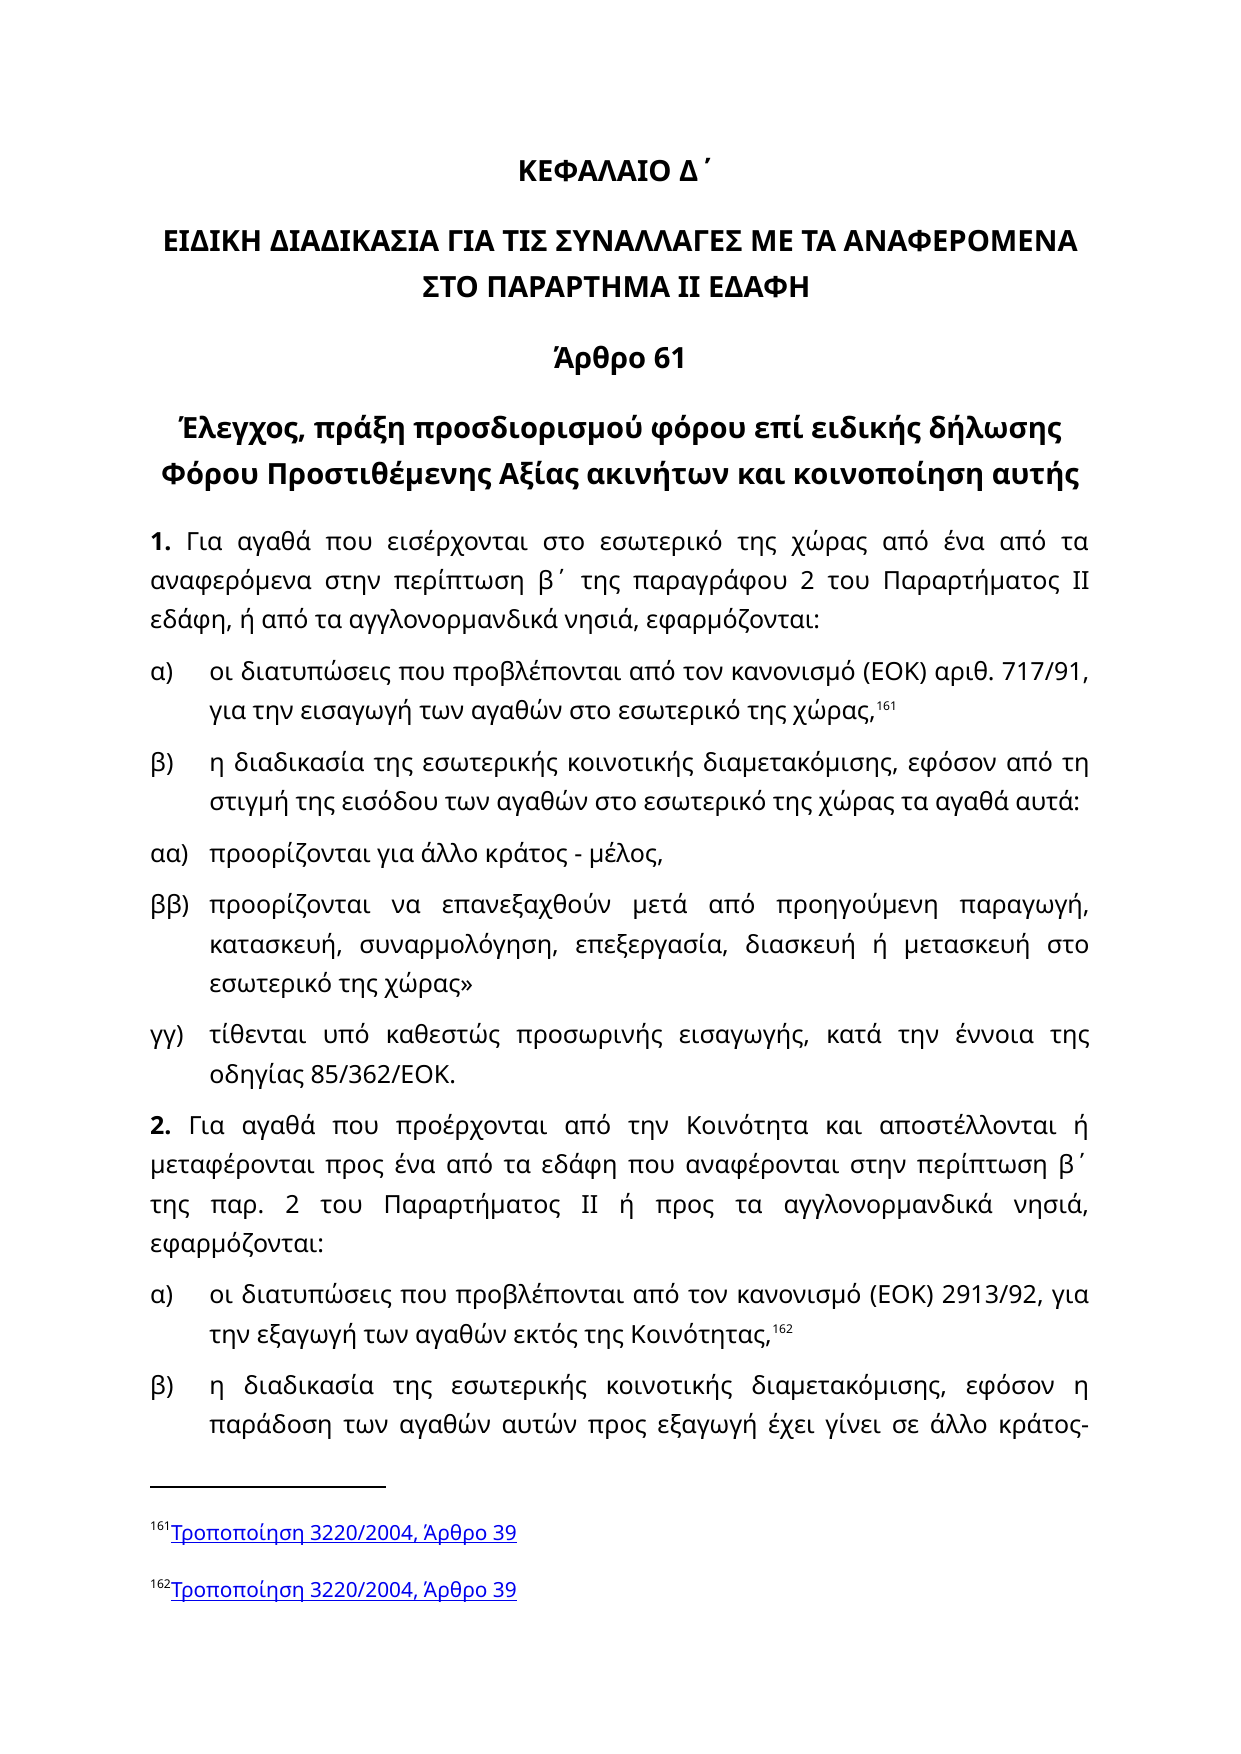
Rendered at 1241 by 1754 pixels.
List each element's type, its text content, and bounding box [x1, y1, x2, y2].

text 1. Για αγαθά που εισέρχονται στο εσωτερικό της χώρας από ένα από τα αναφερόμενα στην περίπτωση β΄ της παραγράφου 2 του Παραρτήματος II εδάφη, ή από τα αγγλονορμανδικά νησιά, εφαρμόζονται: [150, 524, 1090, 636]
subtitle ΚΕΦΑΛΑΙΟ Δ΄ [150, 150, 1090, 190]
list β) η διαδικασία της εσωτερικής κοινοτικής διαμετακόμισης, εφόσον από τη στιγμή της εισόδου των αγαθών στο εσωτερικό της χώρας τα αγαθά αυτά: [150, 744, 1090, 818]
list β) η διαδικασία της εσωτερικής κοινοτικής διαμετακόμισης, εφόσον η παράδοση των αγαθών αυτών προς εξαγωγή έχει γίνει σε άλλο κράτος- [150, 1368, 1090, 1441]
subtitle Έλεγχος, πράξη προσδιορισμού φόρου επί ειδικής δήλωσης Φόρου Προστιθέμενης Αξίας ακινήτων και κοινοποίηση αυτής [150, 407, 1090, 493]
list α) οι διατυπώσεις που προβλέπονται από τον κανονισμό (ΕΟΚ) 2913/92, για την εξαγωγή των αγαθών εκτός της Κοινότητας, [150, 1277, 1090, 1350]
list γγ) τίθενται υπό καθεστώς προσωρινής εισαγωγής, κατά την έννοια της οδηγίας 85/362/ΕΟΚ. [150, 1017, 1090, 1090]
subtitle ΕΙΔΙΚΗ ΔΙΑΔΙΚΑΣΙΑ ΓΙΑ ΤΙΣ ΣΥΝΑΛΛΑΓΕΣ ΜΕ ΤΑ ΑΝΑΦΕΡΟΜΕΝΑ ΣΤΟ ΠΑΡΑΡΤΗΜΑ II ΕΔΑΦΗ [150, 221, 1090, 306]
subtitle Άρθρο 61 [150, 337, 1090, 377]
list ββ) προορίζονται να επανεξαχθούν μετά από προηγούμενη παραγωγή, κατασκευή, συναρμολόγηση, επεξεργασία, διασκευή ή μετασκευή στο εσωτερικό της χώρας» [150, 887, 1090, 999]
text Τροποποίηση 3220/2004, Άρθρο 39 [150, 1576, 1090, 1604]
text 2. Για αγαθά που προέρχονται από την Κοινότητα και αποστέλλονται ή μεταφέρονται προς ένα από τα εδάφη που αναφέρονται στην περίπτωση β΄ της παρ. 2 του Παραρτήματος II ή προς τα αγγλονορμανδικά νησιά, εφαρμόζονται: [150, 1108, 1090, 1259]
list αα) προορίζονται για άλλο κράτος - μέλος, [150, 835, 1090, 869]
list α) οι διατυπώσεις που προβλέπονται από τον κανονισμό (ΕΟΚ) αριθ. 717/91, για την εισαγωγή των αγαθών στο εσωτερικό της χώρας, [150, 654, 1090, 727]
text Τροποποίηση 3220/2004, Άρθρο 39 [150, 1518, 1090, 1546]
